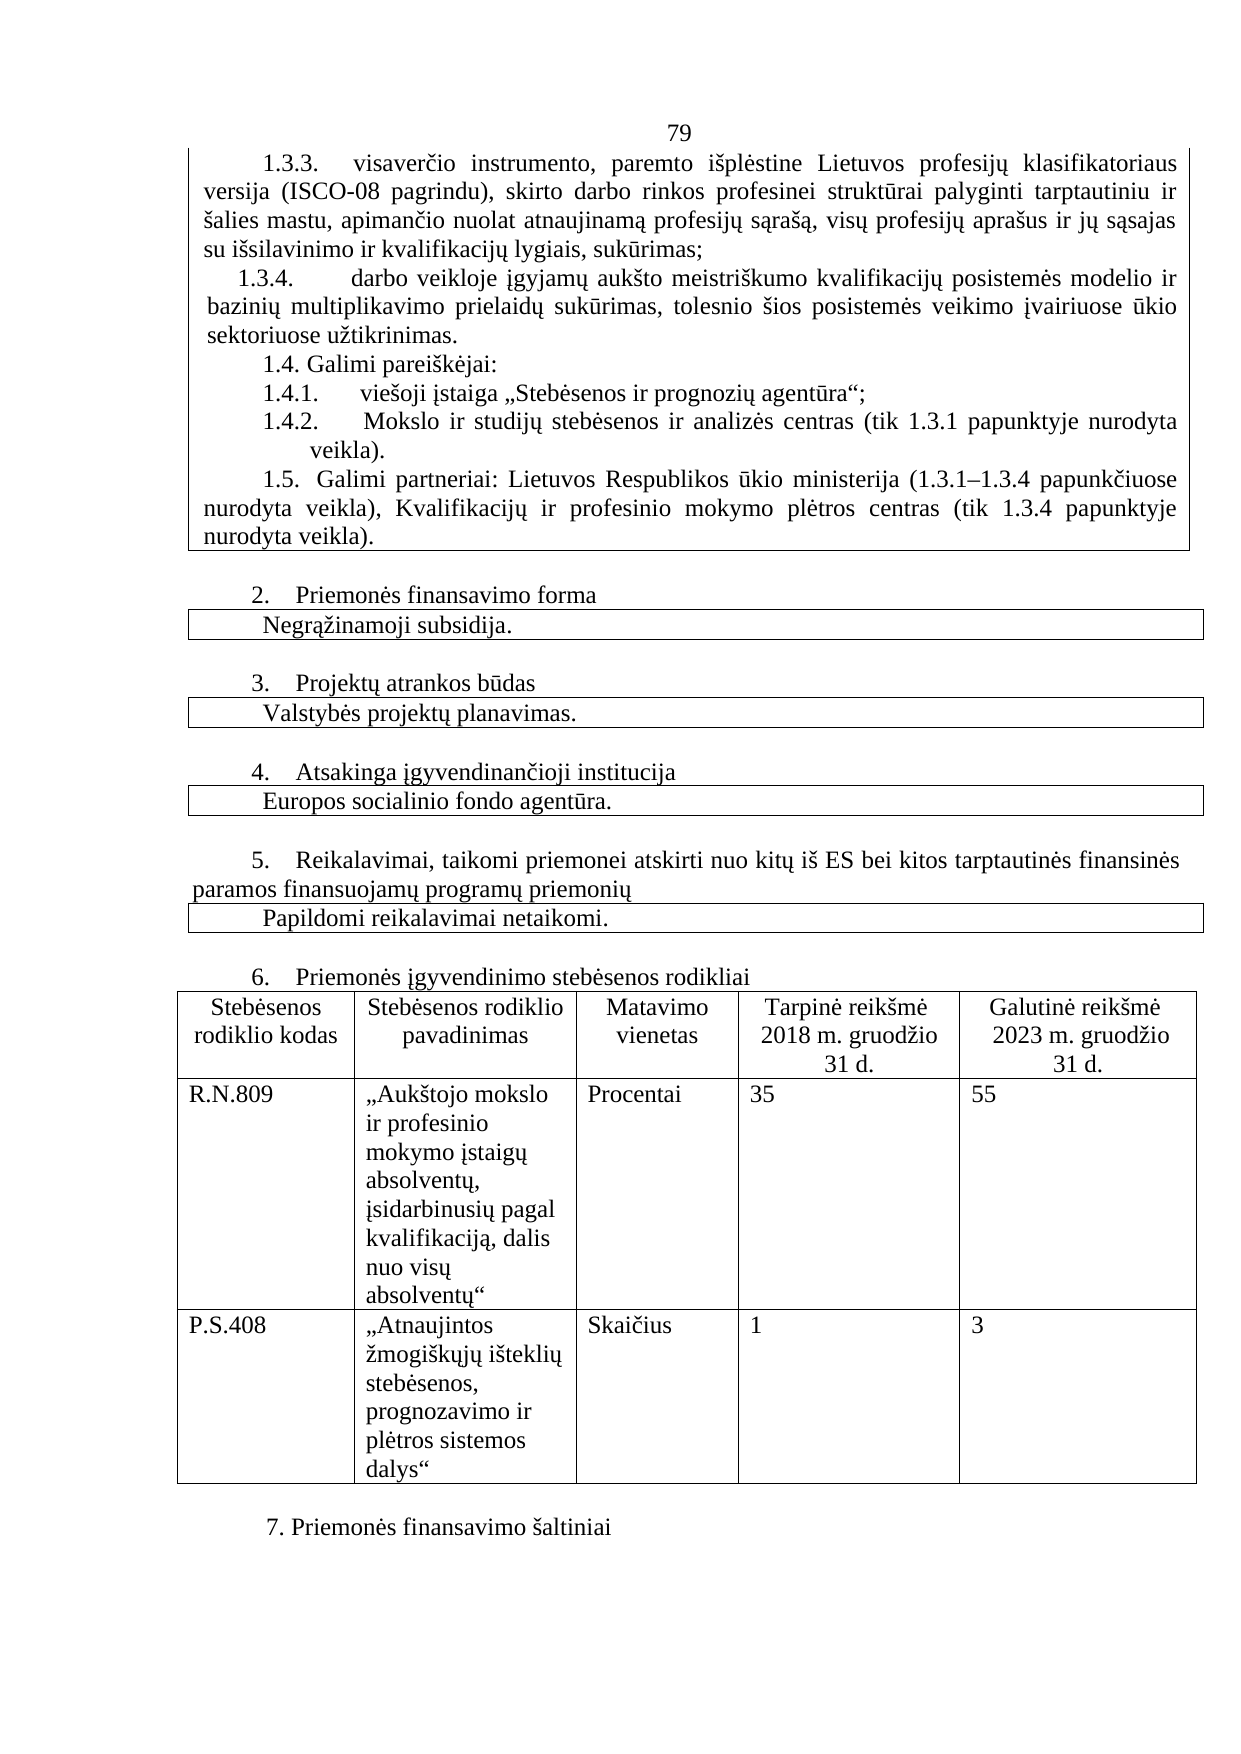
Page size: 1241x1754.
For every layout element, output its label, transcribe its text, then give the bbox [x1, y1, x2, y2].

text 6. Priemonės įgyvendinimo stebėsenos rodikliai [251, 962, 1181, 991]
text 3. Projektų atrankos būdas [251, 668, 1181, 697]
table_header Valstybės projektų planavimas. [189, 698, 1203, 727]
table_header Stebėsenos rodiklio kodas [178, 992, 354, 1078]
table_cell 3 [960, 1310, 1196, 1483]
table_header Galutinė reikšmė 2023 m. gruodžio 31 d. [960, 992, 1196, 1078]
table_cell 1.5. Galimi partneriai: Lietuvos Respublikos ūkio ministerija (1.3.1–1.3.4 papunkčiuose nurodyta veikla), Kvalifikacijų ir profesinio mokymo plėtros centras (tik 1.3.4 papunktyje nurodyta veikla). [189, 464, 1189, 550]
table_cell 55 [960, 1079, 1196, 1309]
table_header Europos socialinio fondo agentūra. [189, 786, 1203, 815]
table_cell Procentai [577, 1079, 738, 1309]
table_cell 1.3.3. visaverčio instrumento, paremto išplėstine Lietuvos profesijų klasifikatoriaus versija (ISCO-08 pagrindu), skirto darbo rinkos profesinei struktūrai palyginti tarptautiniu ir šalies mastu, apimančio nuolat atnaujinamą profesijų sąrašą, visų profesijų aprašus ir jų sąsajas su išsilavinimo ir kvalifikacijų lygiais, sukūrimas; 1.3.4. darbo veikloje įgyjamų aukšto meistriškumo kvalifikacijų posistemės modelio ir bazinių multiplikavimo prielaidų sukūrimas, tolesnio šios posistemės veikimo įvairiuose ūkio sektoriuose užtikrinimas. [189, 148, 1189, 349]
table_header Papildomi reikalavimai netaikomi. [189, 904, 1203, 932]
table_header Negrąžinamoji subsidija. [189, 610, 1203, 638]
text 4. Atsakinga įgyvendinančioji institucija [251, 757, 1181, 785]
text 2. Priemonės finansavimo forma [251, 580, 1181, 609]
table_cell „Atnaujintos žmogiškųjų išteklių stebėsenos, prognozavimo ir plėtros sistemos dalys“ [355, 1310, 576, 1483]
table_cell R.N.809 [178, 1079, 354, 1309]
table_cell Skaičius [577, 1310, 738, 1483]
table_cell „Aukštojo mokslo ir profesinio mokymo įstaigų absolventų, įsidarbinusių pagal kvalifikaciją, dalis nuo visų absolventų“ [355, 1079, 576, 1309]
text 7. Priemonės finansavimo šaltiniai [177, 1512, 1181, 1541]
table_cell 35 [739, 1079, 959, 1309]
table_cell 1 [739, 1310, 959, 1483]
table_header Matavimo vienetas [577, 992, 738, 1078]
text 5. Reikalavimai, taikomi priemonei atskirti nuo kitų iš ES bei kitos tarptautinės finansinės paramos finansuojamų programų priemonių [192, 845, 1181, 902]
table_cell 1.4. Galimi pareiškėjai: 1.4.1. viešoji įstaiga „Stebėsenos ir prognozių agentūra“; 1.4.2. Mokslo ir studijų stebėsenos ir analizės centras (tik 1.3.1 papunktyje nurodyta veikla). [189, 349, 1189, 464]
table_header Tarpinė reikšmė 2018 m. gruodžio 31 d. [739, 992, 959, 1078]
table_header Stebėsenos rodiklio pavadinimas [355, 992, 576, 1078]
table_cell P.S.408 [178, 1310, 354, 1483]
